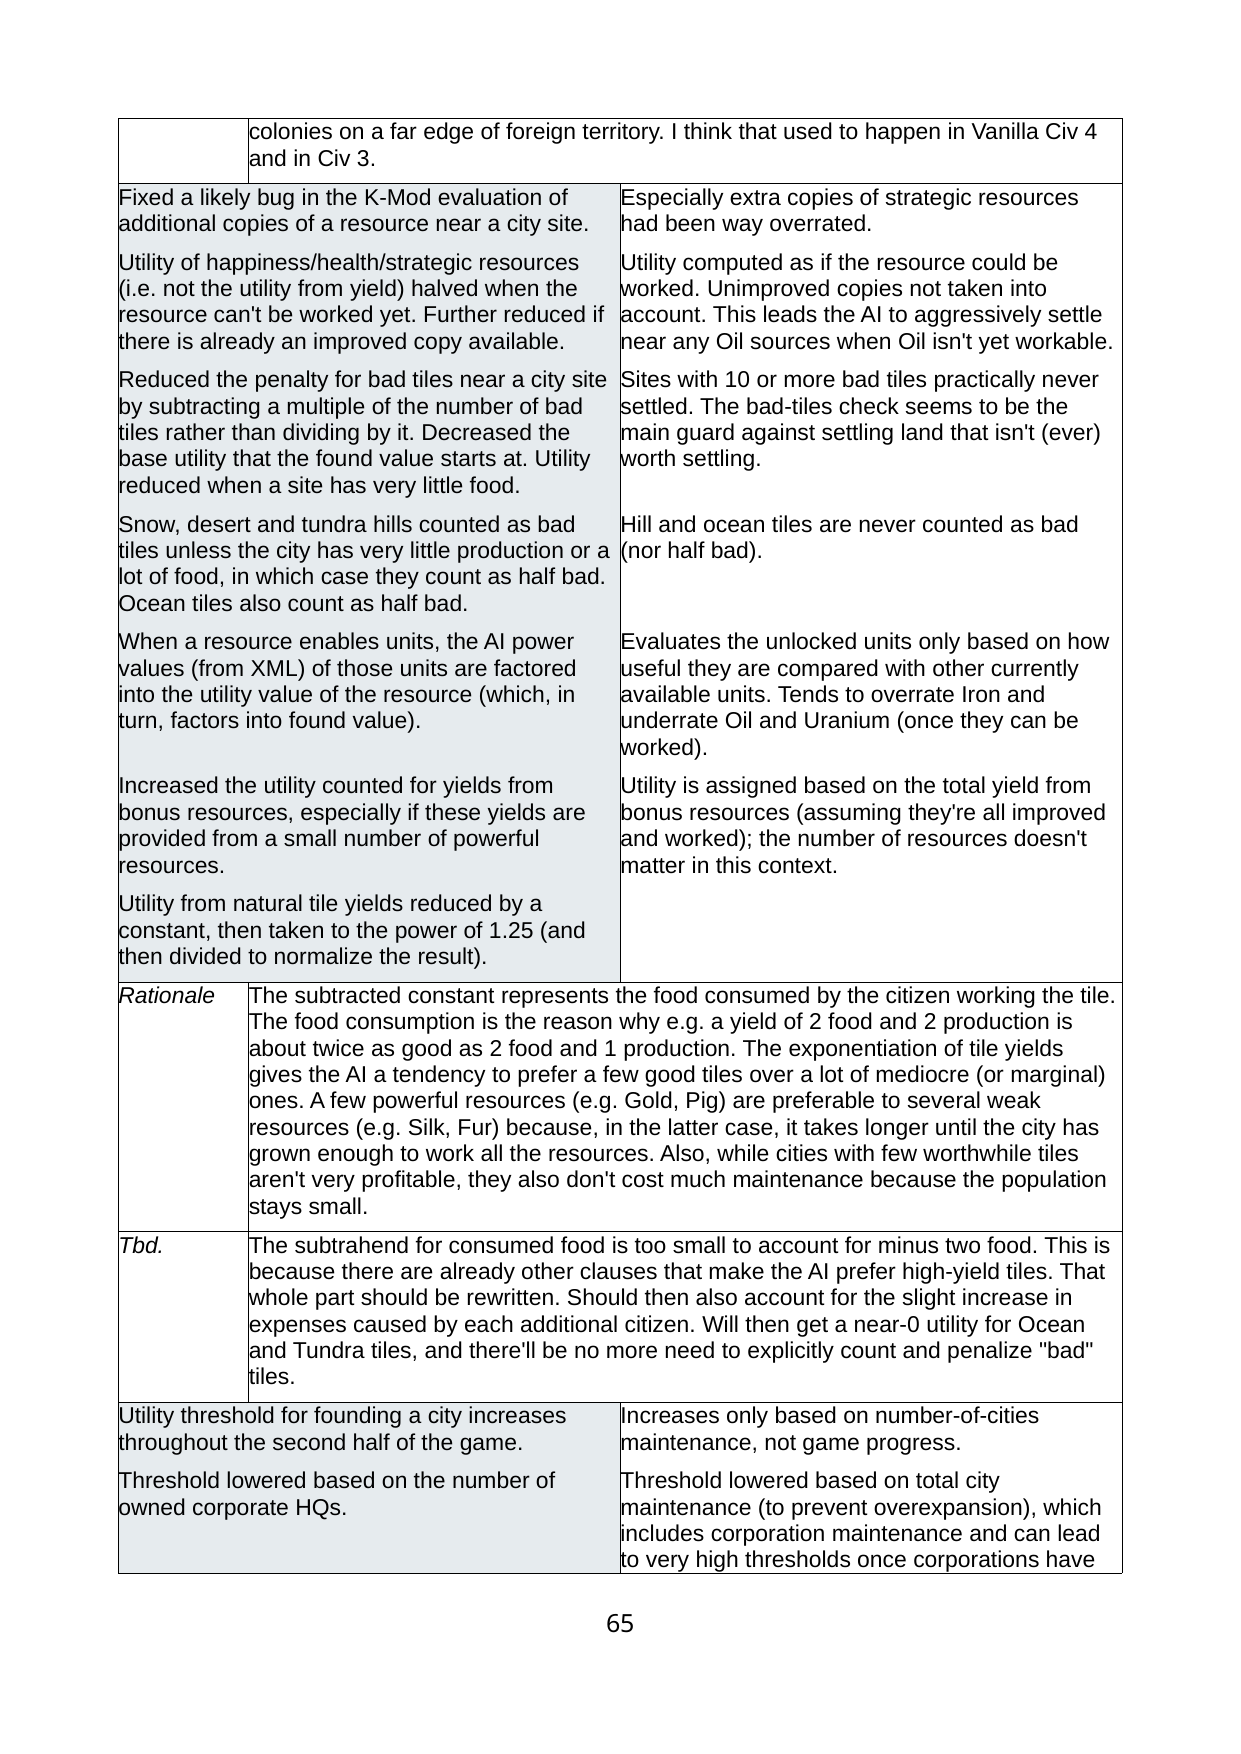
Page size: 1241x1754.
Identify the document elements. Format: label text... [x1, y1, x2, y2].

table_cell Tbd. [119, 1232, 248, 1402]
table_cell Increases only based on number-of-cities maintenance, not game progress. Threshold lowered based on total city maintenance (to prevent overexpansion), which includes corporation maintenance and can lead to very high thresholds once corporations have [621, 1403, 1122, 1573]
table_cell The subtracted constant represents the food consumed by the citizen working the tile. The food consumption is the reason why e.g. a yield of 2 food and 2 production is about twice as good as 2 food and 1 production. The exponentiation of tile yields gives the AI a tendency to prefer a few good tiles over a lot of mediocre (or marginal) ones. A few powerful resources (e.g. Gold, Pig) are preferable to several weak resources (e.g. Silk, Fur) because, in the latter case, it takes longer until the city has grown enough to work all the resources. Also, while cities with few worthwhile tiles aren't very profitable, they also don't cost much maintenance because the population stays small. [249, 983, 1122, 1231]
table_cell Utility threshold for founding a city increases throughout the second half of the game. Threshold lowered based on the number of owned corporate HQs. [119, 1403, 620, 1573]
table_cell colonies on a far edge of foreign territory. I think that used to happen in Vanilla Civ 4 and in Civ 3. [249, 119, 1122, 183]
table_cell [119, 119, 248, 183]
table_cell Fixed a likely bug in the K-Mod evaluation of additional copies of a resource near a city site. Utility of happiness/health/strategic resources (i.e. not the utility from yield) halved when the resource can't be worked yet. Further reduced if there is already an improved copy available. Reduced the penalty for bad tiles near a city site by subtracting a multiple of the number of bad tiles rather than dividing by it. Decreased the base utility that the found value starts at. Utility reduced when a site has very little food. Snow, desert and tundra hills counted as bad tiles unless the city has very little production or a lot of food, in which case they count as half bad. Ocean tiles also count as half bad. When a resource enables units, the AI power values (from XML) of those units are factored into the utility value of the resource (which, in turn, factors into found value). Increased the utility counted for yields from bonus resources, especially if these yields are provided from a small number of powerful resources. Utility from natural tile yields reduced by a constant, then taken to the power of 1.25 (and then divided to normalize the result). [119, 184, 620, 982]
table_cell The subtrahend for consumed food is too small to account for minus two food. This is because there are already other clauses that make the AI prefer high-yield tiles. That whole part should be rewritten. Should then also account for the slight increase in expenses caused by each additional citizen. Will then get a near-0 utility for Ocean and Tundra tiles, and there'll be no more need to explicitly count and penalize "bad" tiles. [249, 1232, 1122, 1402]
table_cell Rationale [119, 983, 248, 1231]
table_cell Especially extra copies of strategic resources had been way overrated. Utility computed as if the resource could be worked. Unimproved copies not taken into account. This leads the AI to aggressively settle near any Oil sources when Oil isn't yet workable. Sites with 10 or more bad tiles practically never settled. The bad-tiles check seems to be the main guard against settling land that isn't (ever) worth settling. Hill and ocean tiles are never counted as bad (nor half bad). Evaluates the unlocked units only based on how useful they are compared with other currently available units. Tends to overrate Iron and underrate Oil and Uranium (once they can be worked). Utility is assigned based on the total yield from bonus resources (assuming they're all improved and worked); the number of resources doesn't matter in this context. [621, 184, 1122, 982]
